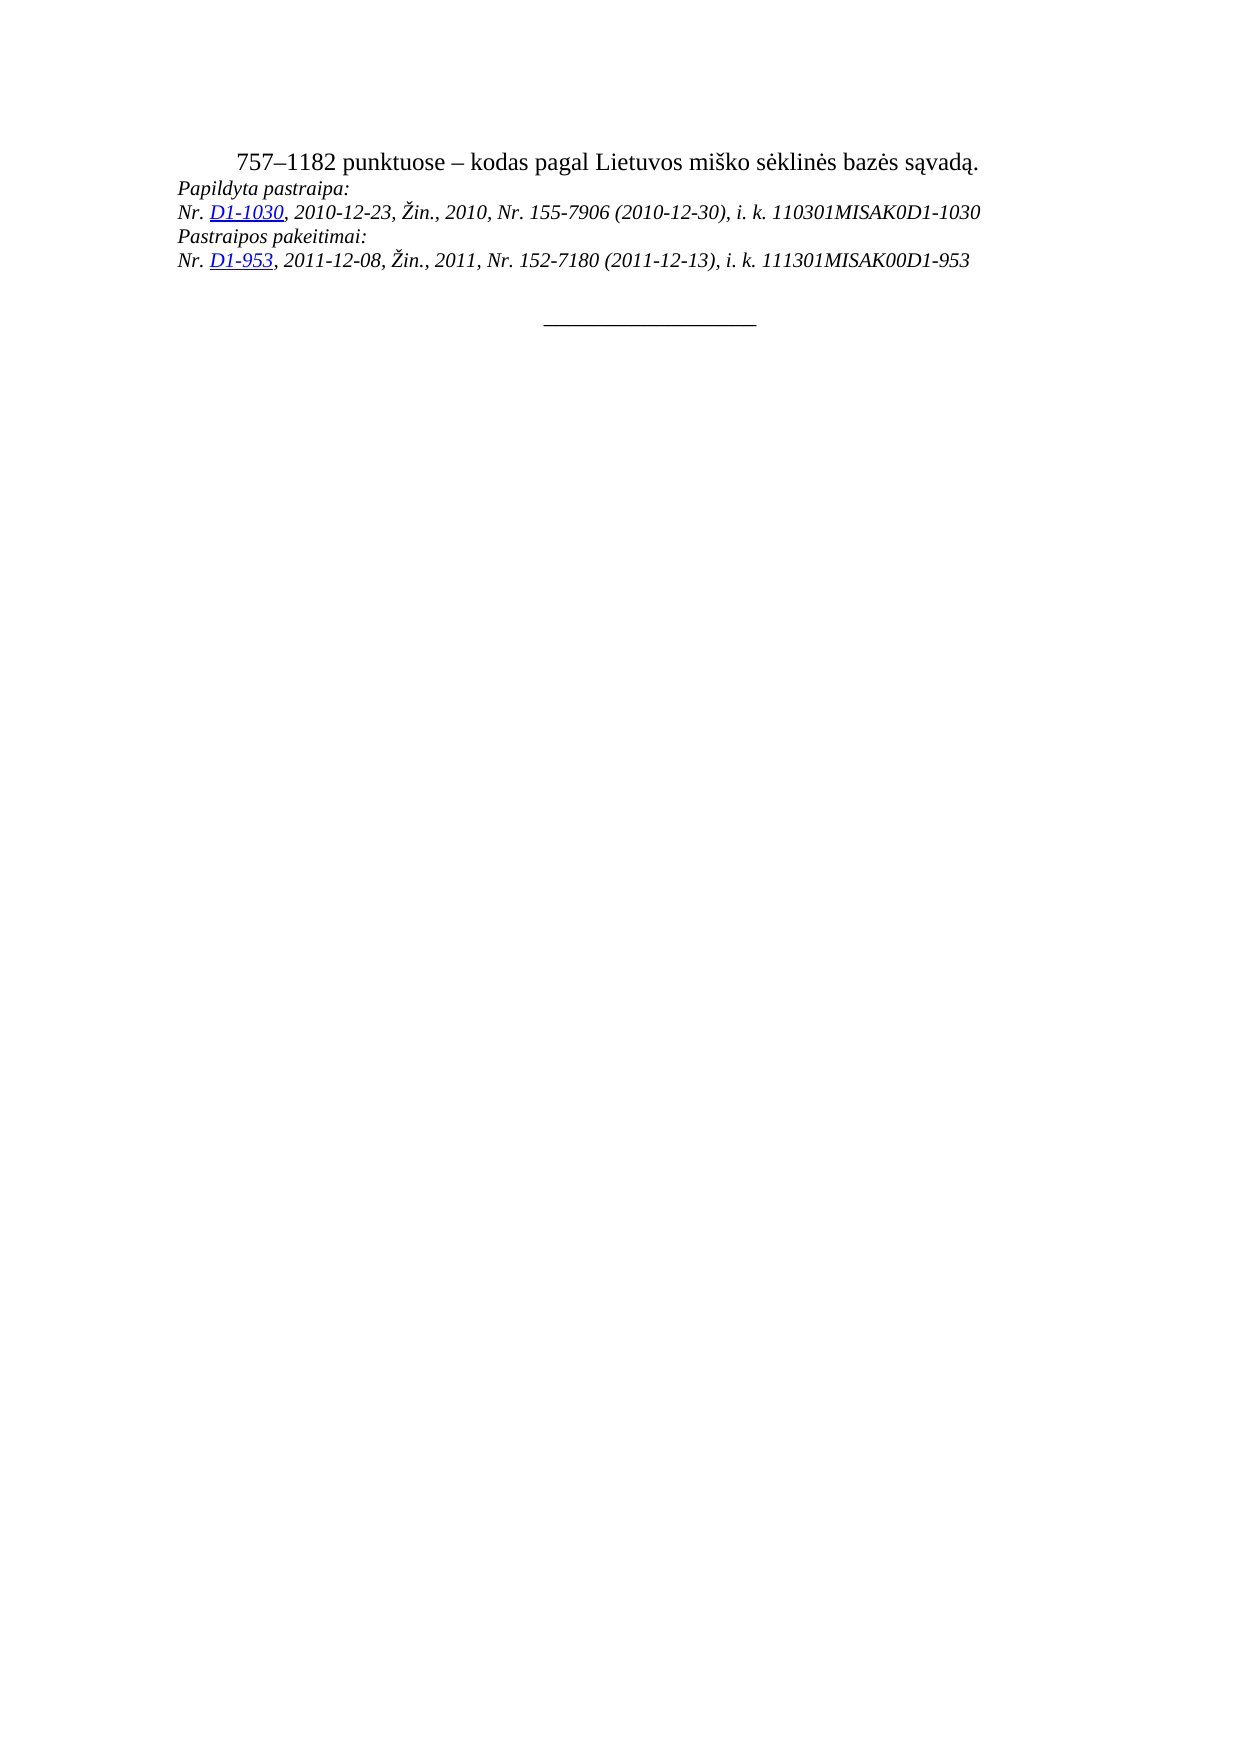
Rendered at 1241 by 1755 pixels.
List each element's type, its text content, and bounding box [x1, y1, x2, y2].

text _________________ [177, 301, 1122, 329]
text Papildyta pastraipa: [177, 176, 1122, 200]
text Pastraipos pakeitimai: [177, 224, 1122, 248]
text Nr. D1-953, 2011-12-08, Žin., 2011, Nr. 152-7180 (2011-12-13), i. k. 111301MISAK00D1-953 [177, 248, 1122, 272]
text Nr. D1-1030, 2010-12-23, Žin., 2010, Nr. 155-7906 (2010-12-30), i. k. 110301MISAK0D1-1030 [177, 200, 1122, 224]
text 757–1182 punktuose – kodas pagal Lietuvos miško sėklinės bazės sąvadą. [177, 147, 1122, 176]
